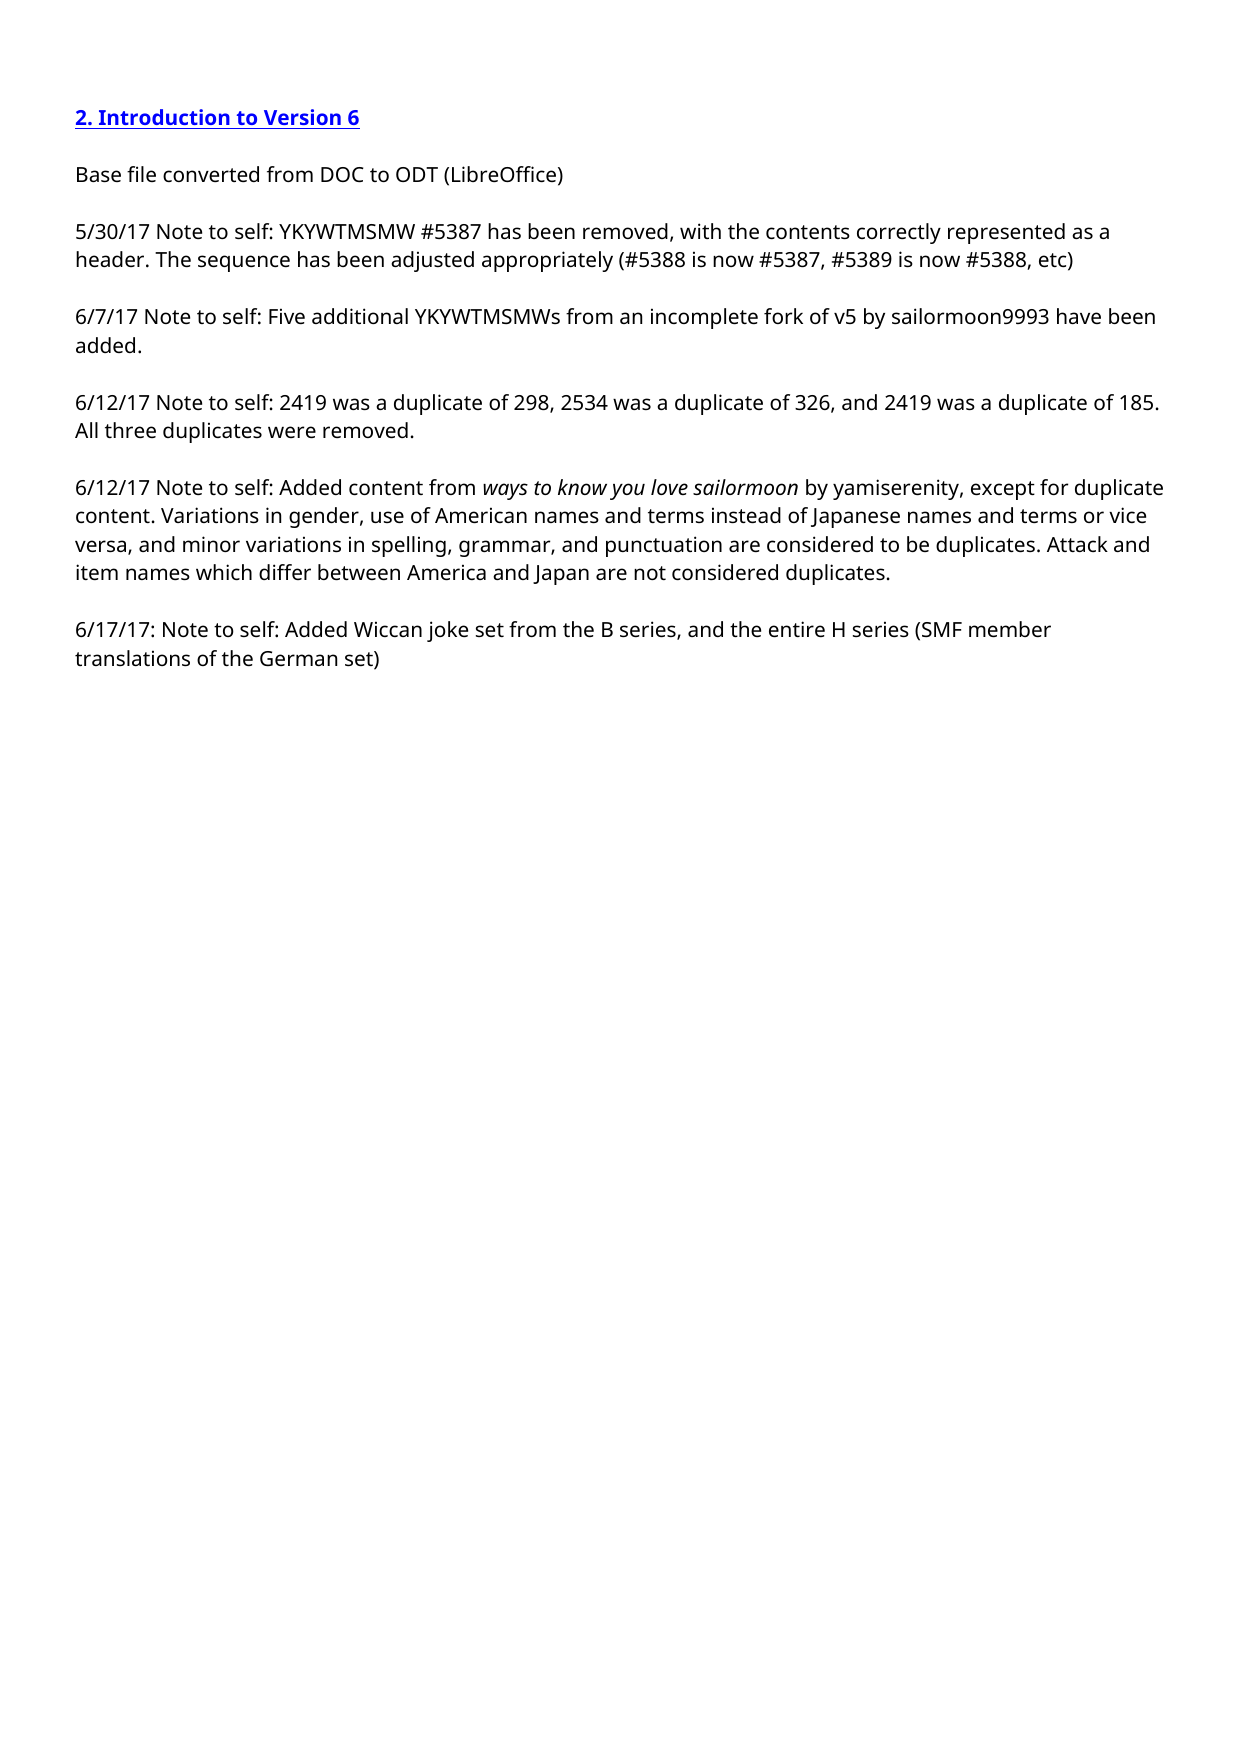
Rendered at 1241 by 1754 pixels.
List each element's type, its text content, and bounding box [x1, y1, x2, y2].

text 6/12/17 Note to self: 2419 was a duplicate of 298, 2534 was a duplicate of 326, and 2419 was a duplicate of 185. All three duplicates were removed. [75, 388, 1165, 445]
text 2. Introduction to Version 6 [75, 103, 1165, 132]
text 6/12/17 Note to self: Added content from ways to know you love sailormoon by yamiserenity, except for duplicate content. Variations in gender, use of American names and terms instead of Japanese names and terms or vice versa, and minor variations in spelling, grammar, and punctuation are considered to be duplicates. Attack and item names which differ between America and Japan are not considered duplicates. [75, 473, 1165, 587]
text Base file converted from DOC to ODT (LibreOffice) [75, 160, 1165, 189]
text 6/7/17 Note to self: Five additional YKYWTMSMWs from an incomplete fork of v5 by sailormoon9993 have been added. [75, 302, 1165, 359]
text 5/30/17 Note to self: YKYWTMSMW #5387 has been removed, with the contents correctly represented as a header. The sequence has been adjusted appropriately (#5388 is now #5387, #5389 is now #5388, etc) [75, 217, 1165, 274]
text 6/17/17: Note to self: Added Wiccan joke set from the B series, and the entire H series (SMF member translations of the German set) [75, 616, 1165, 672]
